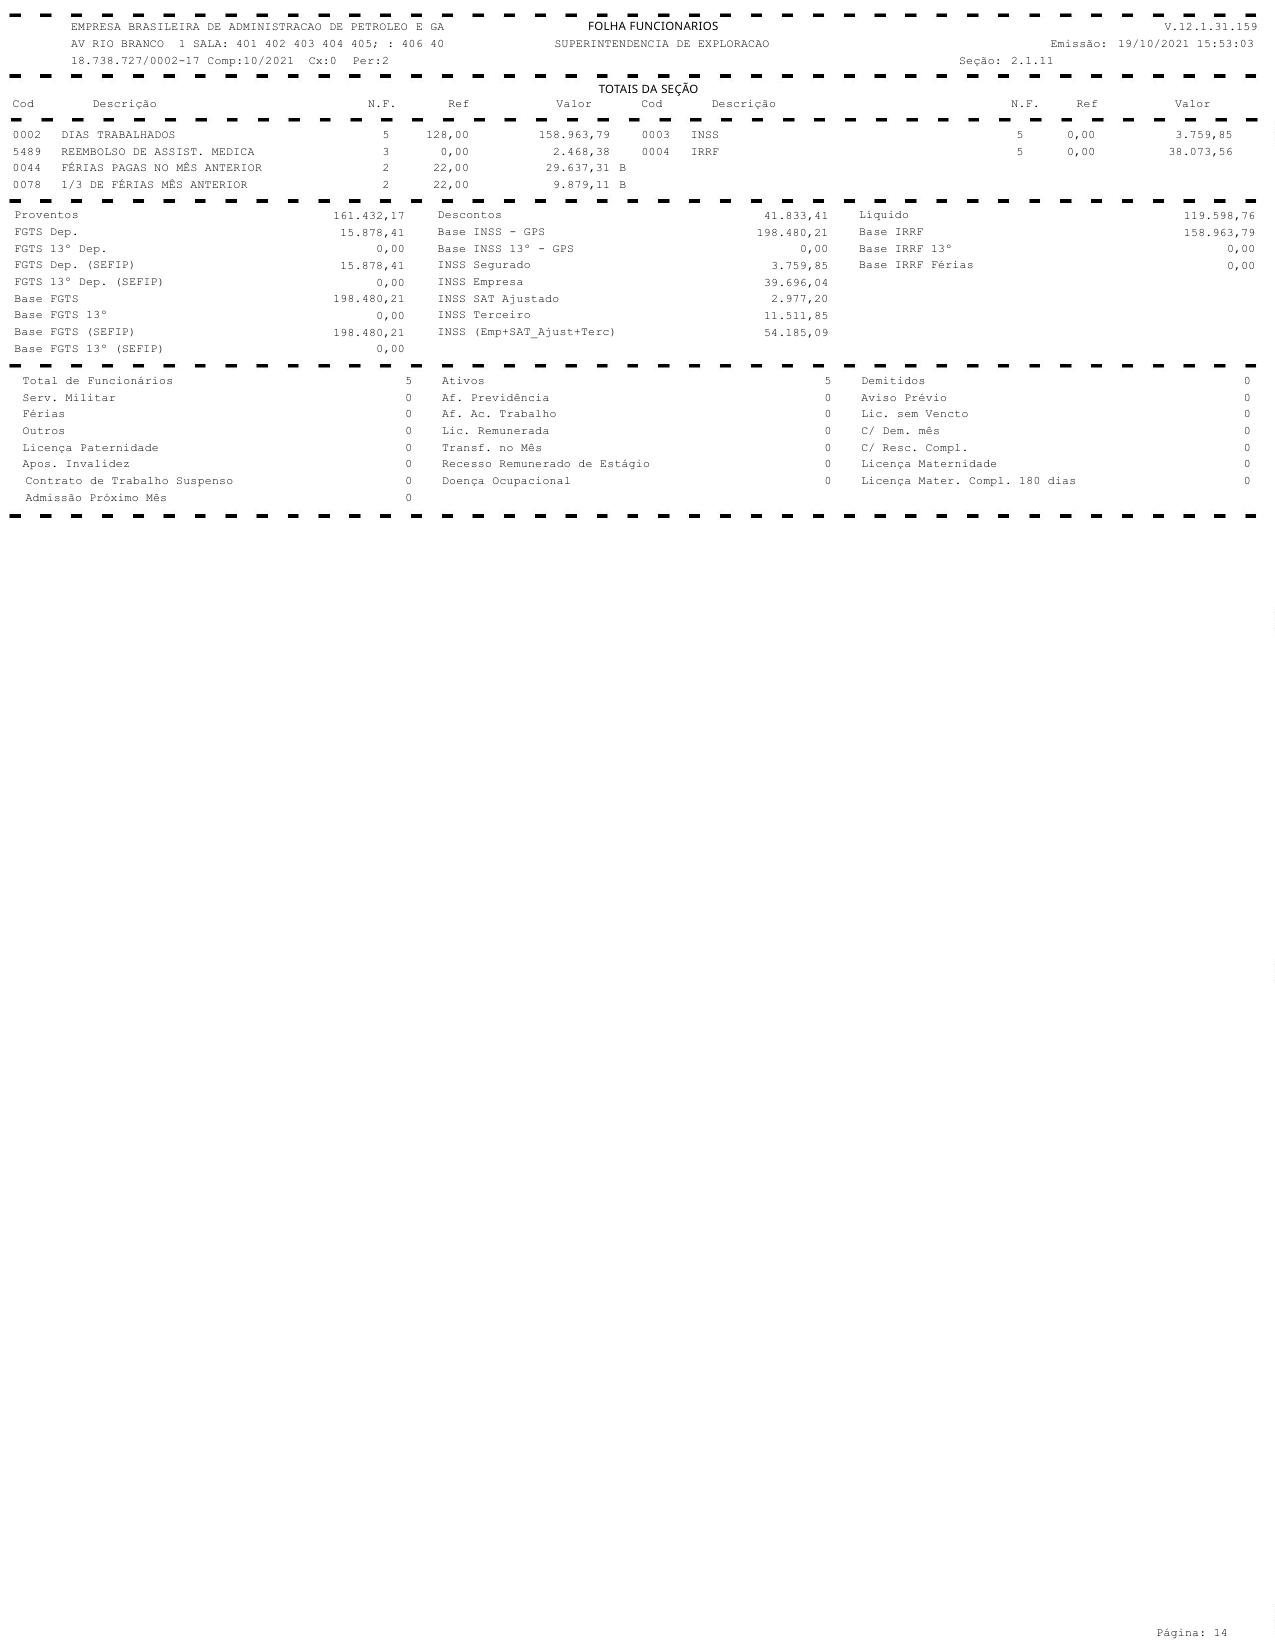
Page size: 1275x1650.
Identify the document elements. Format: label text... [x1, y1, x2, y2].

text 0,00 [376, 309, 422, 322]
text 29.637,31 B [546, 161, 643, 174]
text 0 [405, 424, 429, 437]
text Base IRRF Férias [859, 258, 991, 272]
text IRRF [691, 144, 736, 158]
text 3.759,85 [1175, 127, 1250, 141]
text INSS Segurado [437, 258, 594, 271]
text Valor [556, 97, 609, 111]
text FGTS Dep. [14, 224, 96, 238]
text 5 [1016, 127, 1041, 141]
text 158.963,79 [538, 127, 627, 141]
text Licença Maternidade [861, 457, 1018, 471]
text SUPERINTENDENCIA DE EXPLORACAO [554, 37, 795, 50]
text C/ Resc. Compl. [861, 440, 1018, 454]
text 0003 [641, 127, 687, 141]
text FGTS 13º Dep. (SEFIP) [14, 275, 188, 288]
text 0 [824, 440, 849, 454]
text AV RIO BRANCO 1 SALA: 401 402 403 404 405; : 406 40 [71, 37, 469, 50]
text Ativos [442, 374, 502, 387]
text 39.696,04 [764, 275, 846, 289]
text Seção: 2.1.11 [959, 53, 1130, 67]
text TOTAIS DA SEÇÃO [598, 82, 723, 96]
text 5 [12, 144, 20, 158]
text 2.977,20 [771, 292, 846, 306]
text Cod [12, 97, 51, 111]
text 044 [20, 161, 58, 174]
text 0,00 [1067, 127, 1113, 141]
text Total de Funcionários [22, 374, 196, 387]
text Base FGTS 13º (SEFIP) [14, 341, 188, 355]
text N.F. [368, 97, 414, 111]
text 0,00 [1227, 242, 1273, 255]
text 128,00 [426, 127, 486, 141]
text 0 [1244, 407, 1268, 421]
text Admissão Próximo Mês [25, 491, 259, 504]
text 1 [71, 53, 78, 67]
text Página: 14 [1156, 1626, 1244, 1639]
text Descrição [711, 97, 793, 111]
text 0 [405, 440, 429, 454]
text 0 [1244, 374, 1268, 387]
text FGTS 13º Dep. [14, 241, 125, 255]
text Base FGTS (SEFIP) [14, 325, 188, 338]
text Cod [641, 97, 680, 111]
text Proventos [14, 208, 96, 221]
text Serv. Militar [22, 390, 196, 404]
text 0,00 [376, 275, 422, 289]
text 0 [12, 161, 20, 174]
text 3 [382, 144, 407, 158]
text 0 [824, 424, 849, 437]
text Ref [1076, 97, 1115, 111]
text 198.480,21 [757, 225, 846, 239]
text 0 [824, 474, 849, 487]
text 9.879,11 B [553, 177, 643, 191]
text 19/10/2021 15:53:03 [1118, 37, 1275, 50]
text 3.759,85 [771, 259, 846, 272]
text Aviso Prévio [861, 390, 964, 404]
picture [0, 0, 1275, 1650]
text 1/3 DE FÉRIAS MÊS ANTERIOR [61, 177, 287, 191]
text Af. Ac. Trabalho [442, 407, 574, 421]
text 41.833,41 [764, 208, 846, 222]
text Recesso Remunerado de Estágio [442, 457, 675, 471]
text INSS (Emp+SAT_Ajust+Terc) [437, 325, 642, 338]
text N.F. [1011, 97, 1057, 111]
text 22,00 [433, 161, 486, 174]
text Transf. no Mês [442, 440, 574, 454]
text 078 [20, 177, 58, 191]
text EMPRESA BRASILEIRA DE ADMINISTRACAO DE PETROLEO E GA [71, 20, 469, 33]
text REEMBOLSO DE ASSIST. MEDICA [61, 144, 287, 158]
text 0 [824, 407, 849, 421]
text V.12.1.31.159 [1164, 20, 1275, 33]
text 15.878,41 [340, 225, 422, 239]
text 119.598,76 [1184, 208, 1273, 222]
text 0 [1244, 440, 1268, 454]
text Lic. Remunerada [442, 424, 574, 437]
text 161.432,17 [333, 208, 422, 222]
text FOLHA FUNCIONARIOS [588, 20, 737, 33]
text Lic. sem Vencto [861, 407, 986, 421]
text 5 [382, 127, 407, 141]
text 0 [1244, 474, 1268, 487]
text 0 [12, 127, 20, 141]
text 002 [20, 127, 58, 141]
text INSS Empresa [437, 275, 541, 288]
text Demitidos [861, 374, 943, 387]
text Licença Paternidade [22, 440, 259, 454]
text 2 [382, 177, 407, 191]
text Emissão: [1050, 37, 1118, 50]
text Base IRRF [859, 224, 941, 238]
text 0 [405, 474, 429, 487]
text Base IRRF 13º [859, 241, 991, 255]
text Licença Mater. Compl. 180 dias [861, 474, 1102, 487]
text 0,00 [440, 144, 486, 158]
text Base INSS 13º - GPS [437, 241, 594, 255]
text Valor [1175, 97, 1228, 111]
text INSS SAT Ajustado [437, 291, 578, 305]
text C/ Dem. mês [861, 424, 986, 437]
text Outros [22, 424, 83, 437]
text Férias [22, 407, 83, 421]
text 5 [405, 374, 429, 387]
text 0 [12, 177, 20, 191]
text 0 [405, 457, 429, 471]
text 0 [405, 407, 429, 421]
text 0 [1244, 390, 1268, 404]
text 8.738.727/0002-17 Comp:10/2021 Cx:0 Per:2 [78, 53, 414, 67]
text 2 [382, 161, 407, 174]
text INSS Terceiro [437, 308, 578, 322]
text FGTS Dep. (SEFIP) [14, 258, 188, 272]
text 22,00 [433, 177, 486, 191]
text Descrição [92, 97, 174, 111]
text 198.480,21 [333, 325, 422, 339]
text 198.480,21 [333, 292, 422, 306]
text 0,00 [376, 342, 422, 356]
text 0 [824, 390, 849, 404]
text 0,00 [1227, 259, 1273, 272]
text 38.073,56 [1168, 144, 1250, 158]
text 0,00 [376, 242, 422, 255]
text Base FGTS 13º [14, 308, 125, 322]
text 0 [824, 457, 849, 471]
text Base INSS - GPS [437, 224, 594, 238]
text 0,00 [800, 242, 846, 255]
text FÉRIAS PAGAS NO MÊS ANTERIOR [61, 161, 287, 174]
text INSS [691, 127, 736, 141]
text Ref [448, 97, 487, 111]
text 5 [824, 374, 849, 387]
text DIAS TRABALHADOS [61, 127, 193, 141]
text 0,00 [1067, 144, 1113, 158]
text 0004 [641, 144, 687, 158]
text 0 [1244, 457, 1268, 471]
text 11.511,85 [764, 309, 846, 322]
text 0 [405, 490, 429, 504]
text Líquido [859, 208, 926, 221]
text 15.878,41 [340, 259, 422, 272]
text 54.185,09 [764, 325, 846, 339]
text Af. Previdência [442, 390, 574, 404]
text 0 [1244, 424, 1268, 437]
text 0 [405, 390, 429, 404]
text 5 [1016, 144, 1041, 158]
text 489 [20, 144, 58, 158]
text Contrato de Trabalho Suspenso [25, 474, 259, 487]
text Base FGTS [14, 291, 188, 305]
text Doença Ocupacional [442, 474, 675, 487]
text 2.468,38 [553, 144, 627, 158]
text 158.963,79 [1184, 225, 1273, 239]
text Apos. Invalidez [22, 457, 259, 471]
text Descontos [437, 208, 519, 221]
